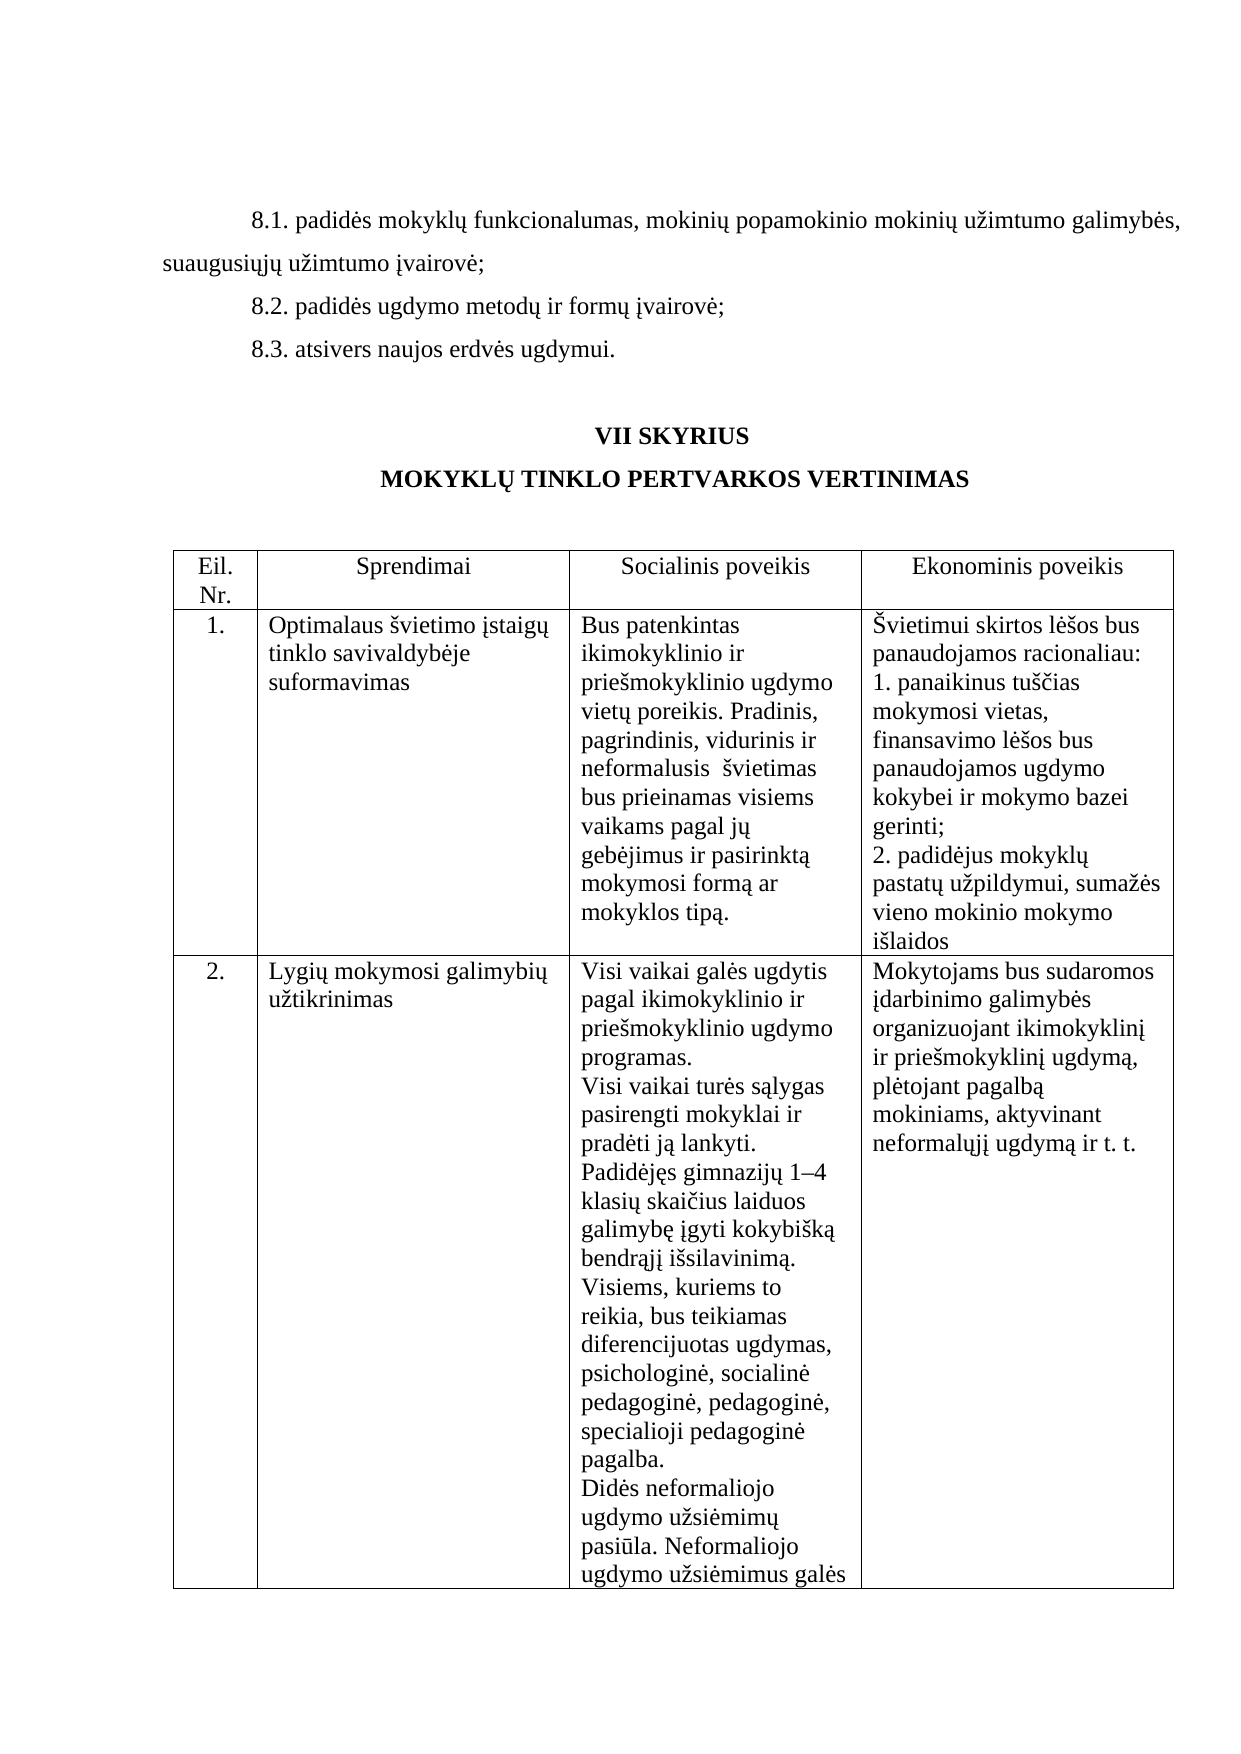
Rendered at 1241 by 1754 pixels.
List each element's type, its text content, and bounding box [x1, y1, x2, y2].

text 8.2. padidės ugdymo metodų ir formų įvairovė; [162, 291, 1181, 320]
text MOKYKLŲ TINKLO PERTVARKOS VERTINIMAS [162, 464, 1181, 493]
text 8.1. padidės mokyklų funkcionalumas, mokinių popamokinio mokinių užimtumo galimybės, suaugusiųjų užimtumo įvairovė; [162, 205, 1181, 277]
table_header Ekonominis poveikis [862, 551, 1173, 609]
table_cell Visi vaikai galės ugdytis pagal ikimokyklinio ir priešmokyklinio ugdymo programas. Visi vaikai turės sąlygas pasirengti mokyklai ir pradėti ją lankyti. Padidėjęs gimnazijų 1–4 klasių skaičius laiduos galimybę įgyti kokybišką bendrąjį išsilavinimą. Visiems, kuriems to reikia, bus teikiamas diferencijuotas ugdymas, psichologinė, socialinė pedagoginė, pedagoginė, specialioji pedagoginė pagalba. Didės neformaliojo ugdymo užsiėmimų pasiūla. Neformaliojo ugdymo užsiėmimus galės [570, 956, 861, 1588]
table_header Sprendimai [258, 551, 569, 609]
table_cell Lygių mokymosi galimybių užtikrinimas [258, 956, 569, 1588]
text 8.3. atsivers naujos erdvės ugdymui. [162, 334, 1181, 363]
table_header Eil. Nr. [174, 551, 257, 609]
table_cell Bus patenkintas ikimokyklinio ir priešmokyklinio ugdymo vietų poreikis. Pradinis, pagrindinis, vidurinis ir neformalusis švietimas bus prieinamas visiems vaikams pagal jų gebėjimus ir pasirinktą mokymosi formą ar mokyklos tipą. [570, 610, 861, 955]
table_cell 2. [174, 956, 257, 1588]
table_cell Mokytojams bus sudaromos įdarbinimo galimybės organizuojant ikimokyklinį ir priešmokyklinį ugdymą, plėtojant pagalbą mokiniams, aktyvinant neformalųjį ugdymą ir t. t. [862, 956, 1173, 1588]
table_cell Optimalaus švietimo įstaigų tinklo savivaldybėje suformavimas [258, 610, 569, 955]
table_cell Švietimui skirtos lėšos bus panaudojamos racionaliau: 1. panaikinus tuščias mokymosi vietas, finansavimo lėšos bus panaudojamos ugdymo kokybei ir mokymo bazei gerinti; 2. padidėjus mokyklų pastatų užpildymui, sumažės vieno mokinio mokymo išlaidos [862, 610, 1173, 955]
text VII SKYRIUS [162, 421, 1181, 449]
table_header Socialinis poveikis [570, 551, 861, 609]
table_cell 1. [174, 610, 257, 955]
